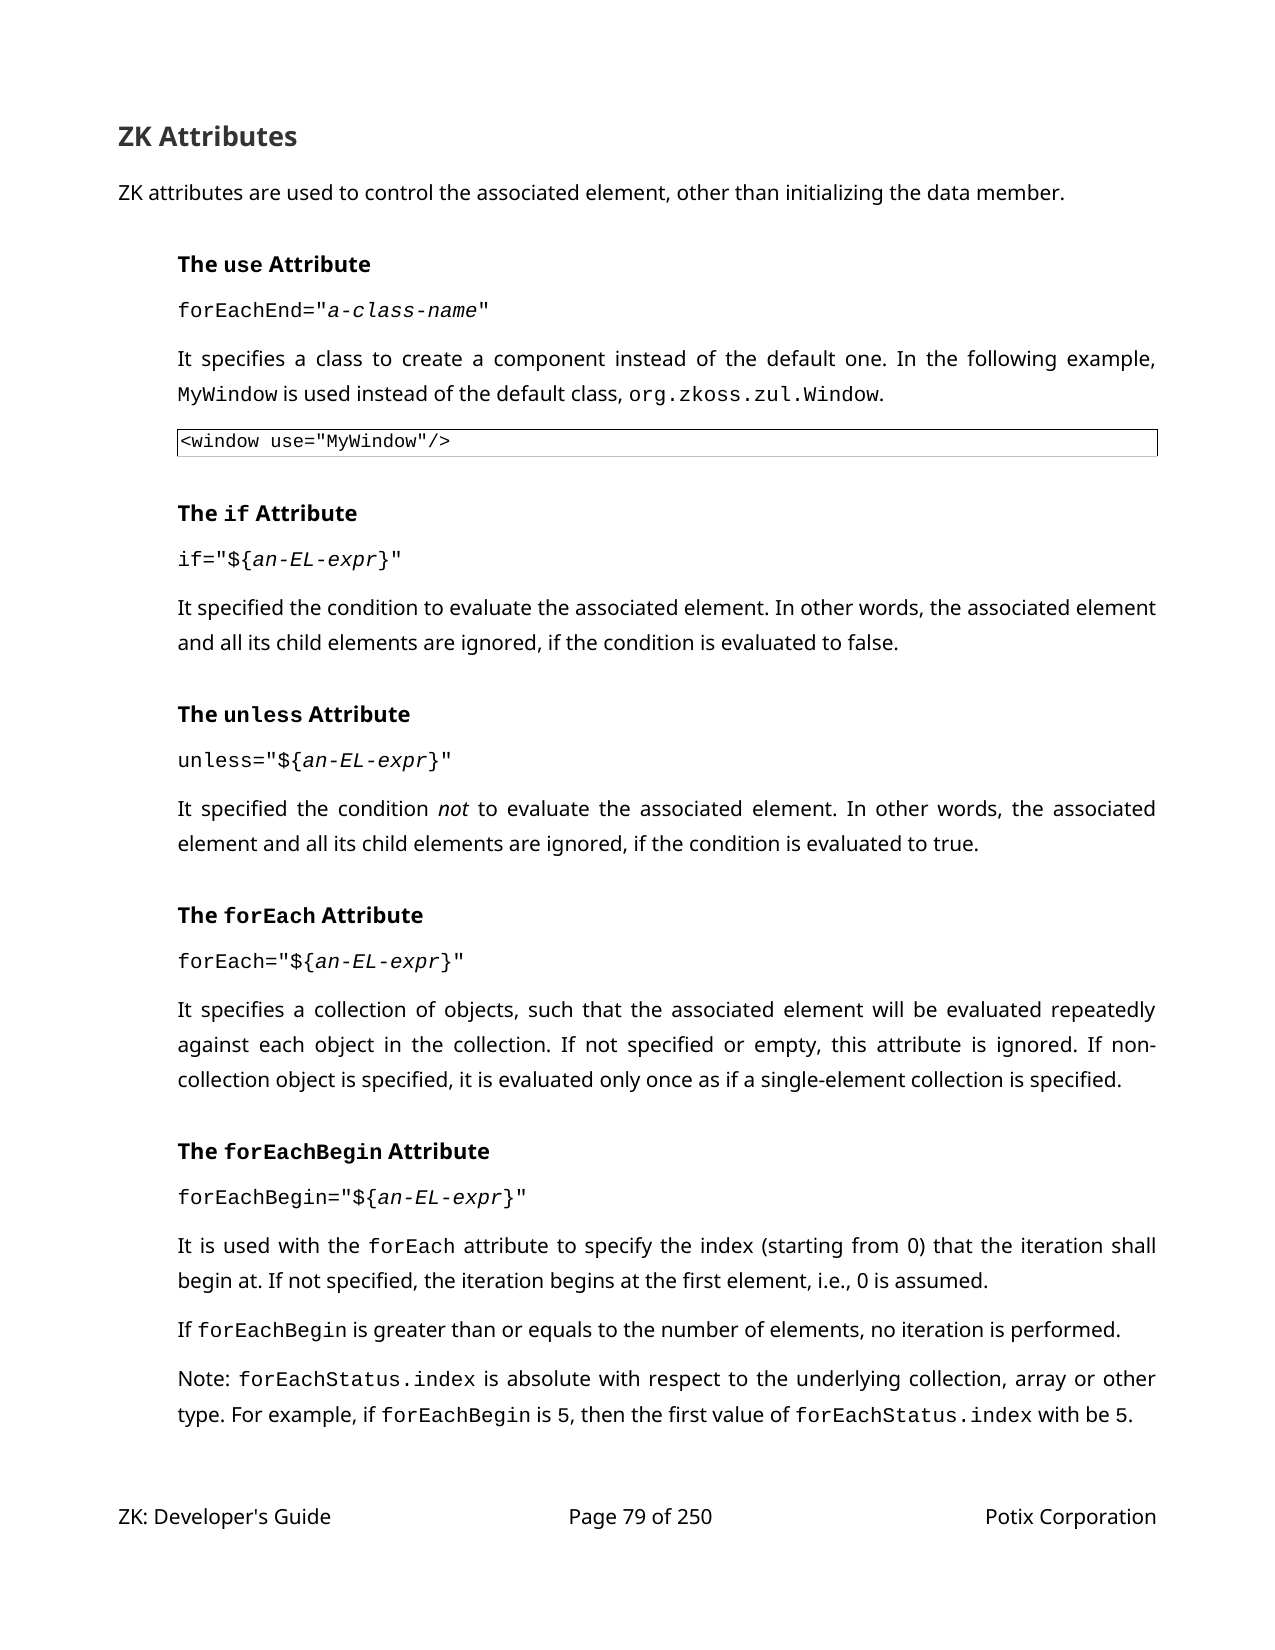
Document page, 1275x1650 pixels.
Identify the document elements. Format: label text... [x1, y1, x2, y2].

text forEach="${an-EL-expr}" [177, 951, 1157, 974]
text If forEachBegin is greater than or equals to the number of elements, no iteration is performed. [177, 1315, 1157, 1344]
text if="${an-EL-expr}" [177, 549, 1157, 573]
subtitle ZK Attributes [118, 118, 1157, 155]
text It specifies a collection of objects, such that the associated element will be evaluated repeatedly against each object in the collection. If not specified or empty, this attribute is ignored. If non-collection object is specified, it is evaluated only once as if a single-element collection is specified. [177, 995, 1157, 1093]
text unless="${an-EL-expr}" [177, 750, 1157, 773]
text ZK attributes are used to control the associated element, other than initializing the data member. [118, 178, 1157, 207]
subtitle The unless Attribute [177, 699, 1157, 729]
subtitle The use Attribute [177, 249, 1157, 279]
subtitle The if Attribute [177, 498, 1157, 528]
text It specifies a class to create a component instead of the default one. In the following example, MyWindow is used instead of the default class, org.zkoss.zul.Window. [177, 344, 1157, 408]
text It specified the condition to evaluate the associated element. In other words, the associated element and all its child elements are ignored, if the condition is evaluated to false. [177, 593, 1157, 657]
text forEachEnd="a-class-name" [177, 300, 1157, 323]
text It specified the condition not to evaluate the associated element. In other words, the associated element and all its child elements are ignored, if the condition is evaluated to true. [177, 794, 1157, 857]
subtitle The forEachBegin Attribute [177, 1136, 1157, 1166]
text forEachBegin="${an-EL-expr}" [177, 1187, 1157, 1210]
subtitle The forEach Attribute [177, 900, 1157, 930]
text It is used with the forEach attribute to specify the index (starting from 0) that the iteration shall begin at. If not specified, the iteration begins at the first element, i.e., 0 is assumed. [177, 1231, 1157, 1295]
text <window use="MyWindow"/> [178, 430, 1157, 456]
text Note: forEachStatus.index is absolute with respect to the underlying collection, array or other type. For example, if forEachBegin is 5, then the first value of forEachStatus.index with be 5. [177, 1364, 1157, 1428]
